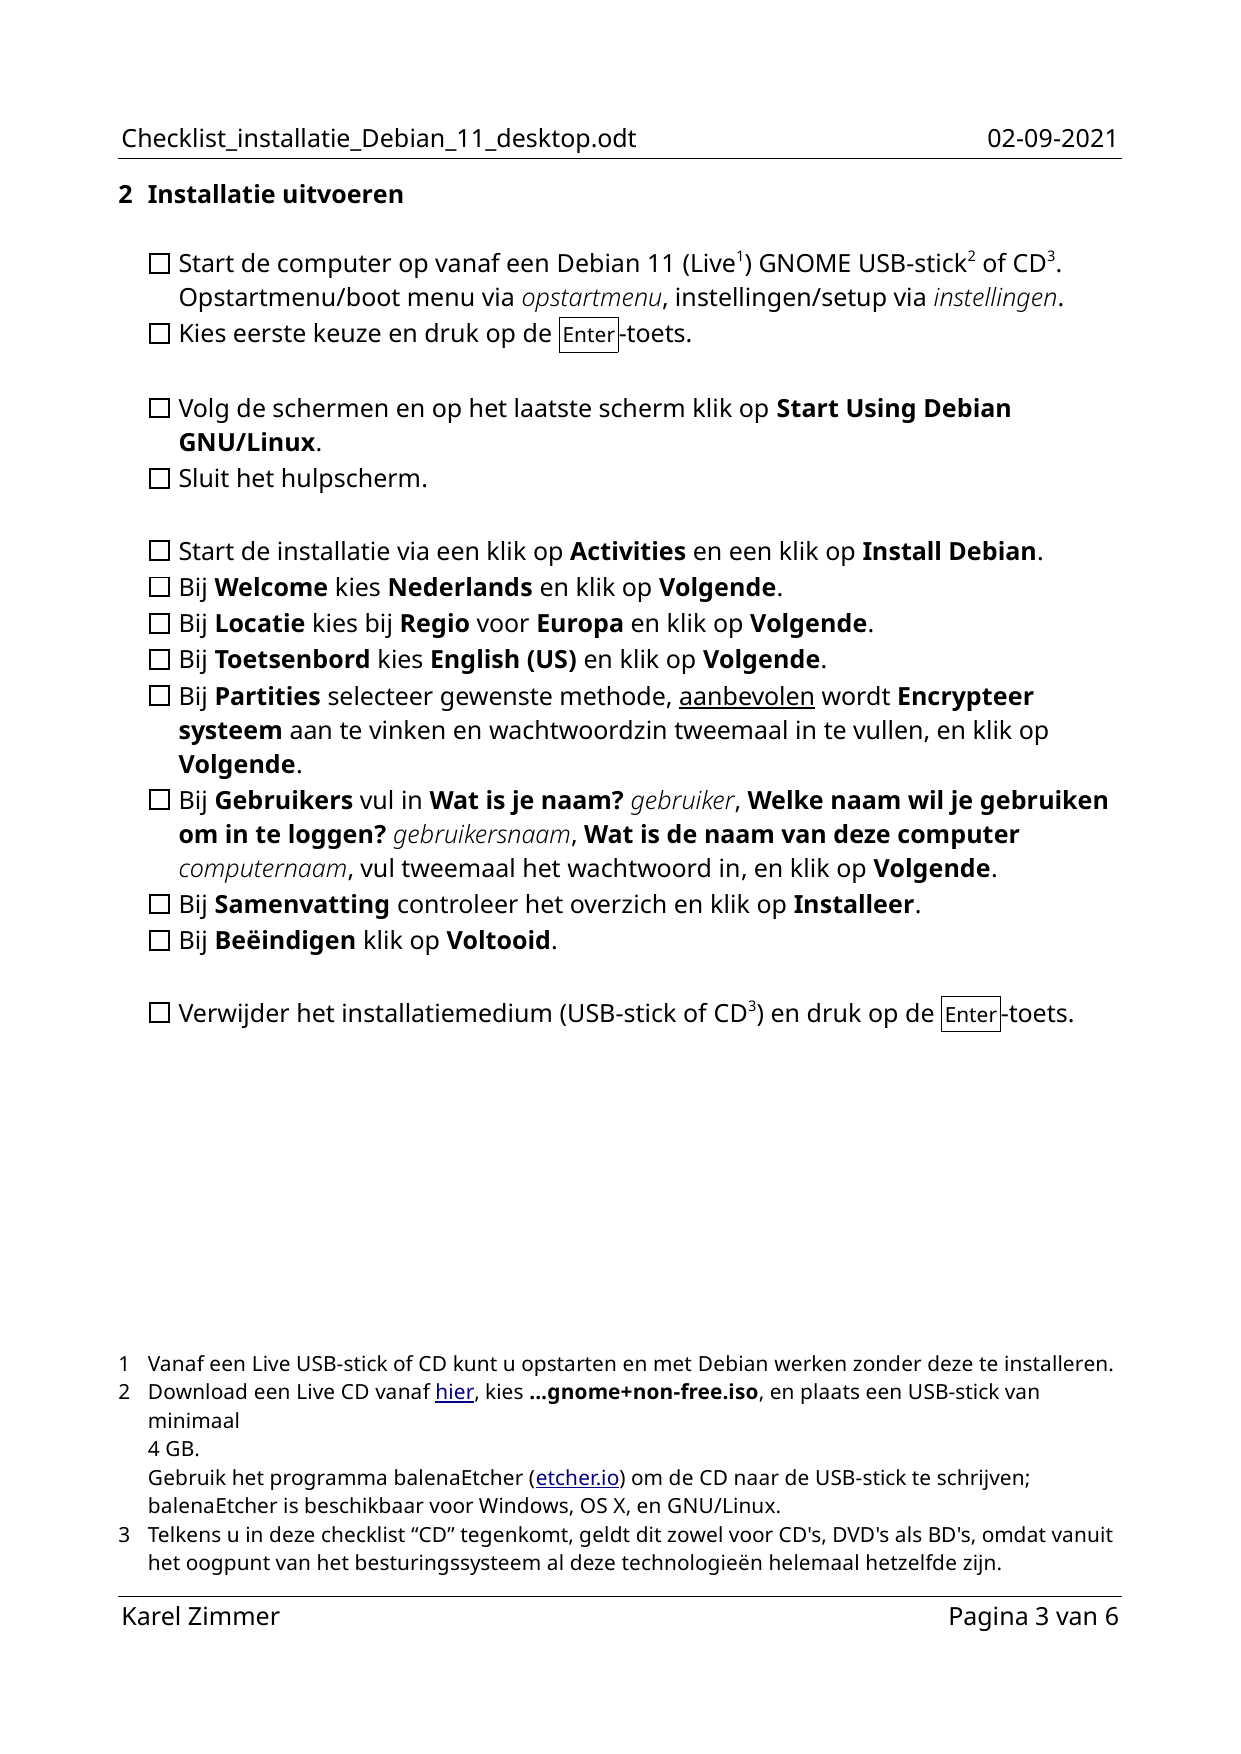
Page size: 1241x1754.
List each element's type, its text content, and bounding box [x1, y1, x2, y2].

table_cell [141, 390, 177, 460]
table_cell [177, 958, 1121, 994]
table_header Start de computer op vanaf een Debian 11 (Live) GNOME USB-stick of CD. Opstartmenu/boot menu via opstartmenu, instellingen/setup via instellingen. [177, 245, 1121, 315]
table_cell Bij Gebruikers vul in Wat is je naam? gebruiker, Welke naam wil je gebruiken om in te loggen? gebruikersnaam, Wat is de naam van deze computer computernaam, vul tweemaal het wachtwoord in, en klik op Volgende. [177, 782, 1121, 886]
table_cell [141, 533, 177, 569]
table_cell [141, 995, 177, 1033]
table_cell Bij Partities selecteer gewenste methode, aanbevolen wordt Encrypteer systeem aan te vinken en wachtwoordzin tweemaal in te vullen, en klik op Volgende. [177, 678, 1121, 782]
table_cell [141, 886, 177, 922]
table_cell [141, 460, 177, 496]
table_cell Volg de schermen en op het laatste scherm klik op Start Using Debian GNU/Linux. [177, 390, 1121, 460]
table_cell Bij Toetsenbord kies English (US) en klik op Volgende. [177, 641, 1121, 677]
table_cell Bij Locatie kies bij Regio voor Europa en klik op Volgende. [177, 605, 1121, 641]
table_cell [141, 496, 177, 532]
table_cell [141, 315, 177, 353]
table_cell [177, 496, 1121, 532]
table_cell Kies eerste keuze en druk op de Enter-toets. [177, 315, 1121, 353]
table_cell [141, 782, 177, 886]
table_cell Bij Welcome kies Nederlands en klik op Volgende. [177, 569, 1121, 605]
table_cell Sluit het hulpscherm. [177, 460, 1121, 496]
table_cell [177, 354, 1121, 390]
table_header [141, 245, 177, 315]
list Installatie uitvoeren [118, 177, 1122, 211]
table_cell [141, 958, 177, 994]
table_cell Bij Beëindigen klik op Voltooid. [177, 922, 1121, 958]
table_cell Bij Samenvatting controleer het overzich en klik op Installeer. [177, 886, 1121, 922]
table_cell Verwijder het installatiemedium (USB-stick of CD3) en druk op de Enter-toets. [177, 995, 1121, 1033]
table_cell Start de installatie via een klik op Activities en een klik op Install Debian. [177, 533, 1121, 569]
table_cell [141, 605, 177, 641]
table_cell [141, 922, 177, 958]
table_cell [141, 641, 177, 677]
table_cell [141, 354, 177, 390]
table_cell [141, 678, 177, 782]
table_cell [141, 569, 177, 605]
